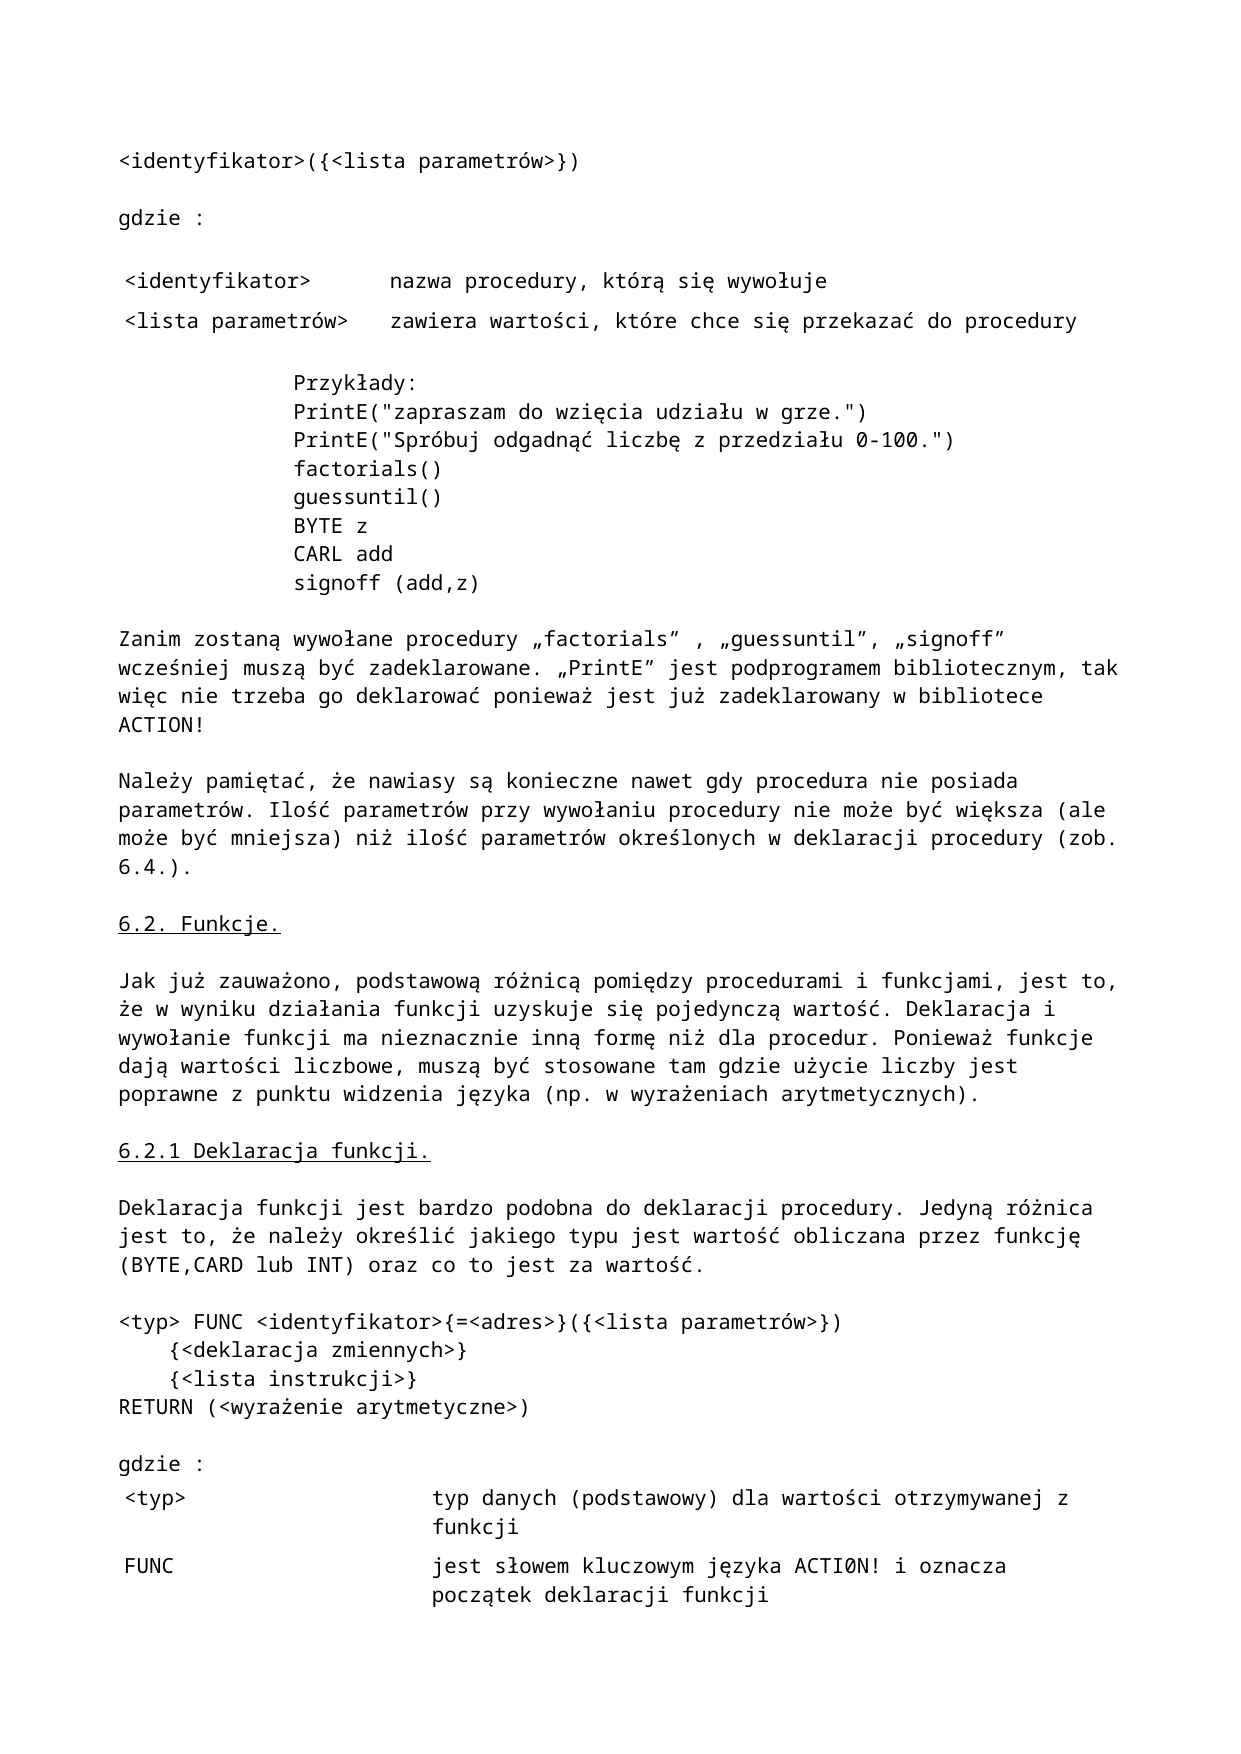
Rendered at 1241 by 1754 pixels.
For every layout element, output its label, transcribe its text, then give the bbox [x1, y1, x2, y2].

table_header nazwa procedury, którą się wywołuje [384, 260, 1123, 300]
text Deklaracja funkcji jest bardzo podobna do deklaracji procedury. Jedyną różnica jest to, że należy określić jakiego typu jest wartość obliczana przez funkcję (BYTE,CARD lub INT) oraz co to jest za wartość. [118, 1193, 1122, 1278]
text gdzie : [118, 1449, 1122, 1478]
table_header <typ> [118, 1478, 426, 1546]
table_cell <lista parametrów> [118, 300, 384, 340]
text RETURN (<wyrażenie arytmetyczne>) [118, 1392, 1122, 1421]
text 6.2.1 Deklaracja funkcji. [118, 1136, 1122, 1165]
text CARL add [293, 539, 1122, 568]
text factorials() [293, 454, 1122, 482]
text 6.2. Funkcje. [118, 909, 1122, 937]
text {<lista instrukcji>} [118, 1364, 1122, 1392]
text PrintE("Spróbuj odgadnąć liczbę z przedziału 0-100.") [293, 425, 1122, 454]
text Jak już zauważono, podstawową różnicą pomiędzy procedurami i funkcjami, jest to, że w wyniku działania funkcji uzyskuje się pojedynczą wartość. Deklaracja i wywołanie funkcji ma nieznacznie inną formę niż dla procedur. Ponieważ funkcje dają wartości liczbowe, muszą być stosowane tam gdzie użycie liczby jest poprawne z punktu widzenia języka (np. w wyrażeniach arytmetycznych). [118, 966, 1122, 1108]
text Należy pamiętać, że nawiasy są konieczne nawet gdy procedura nie posiada parametrów. Ilość parametrów przy wywołaniu procedury nie może być większa (ale może być mniejsza) niż ilość parametrów określonych w deklaracji procedury (zob. 6.4.). [118, 767, 1122, 880]
text <identyfikator>({<lista parametrów>}) [118, 147, 1122, 175]
text {<deklaracja zmiennych>} [118, 1335, 1122, 1364]
table_header typ danych (podstawowy) dla wartości otrzymywanej z funkcji [426, 1478, 1123, 1546]
text BYTE z [293, 511, 1122, 539]
text gdzie : [118, 203, 1122, 232]
table_cell FUNC [118, 1546, 426, 1614]
table_cell jest słowem kluczowym języka ACTI0N! i oznacza początek deklaracji funkcji [426, 1546, 1123, 1614]
text <typ> FUNC <identyfikator>{=<adres>}({<lista parametrów>}) [118, 1307, 1122, 1335]
text Przykłady: [293, 368, 1122, 397]
text guessuntil() [293, 482, 1122, 511]
text signoff (add,z) [293, 568, 1122, 596]
text Zanim zostaną wywołane procedury „factorials” , „guessuntil”, „signoff” wcześniej muszą być zadeklarowane. „PrintE” jest podprogramem bibliotecznym, tak więc nie trzeba go deklarować ponieważ jest już zadeklarowany w bibliotece ACTION! [118, 624, 1122, 738]
text PrintE("zapraszam do wzięcia udziału w grze.") [293, 397, 1122, 425]
table_header <identyfikator> [118, 260, 384, 300]
table_cell zawiera wartości, które chce się przekazać do procedury [384, 300, 1123, 340]
